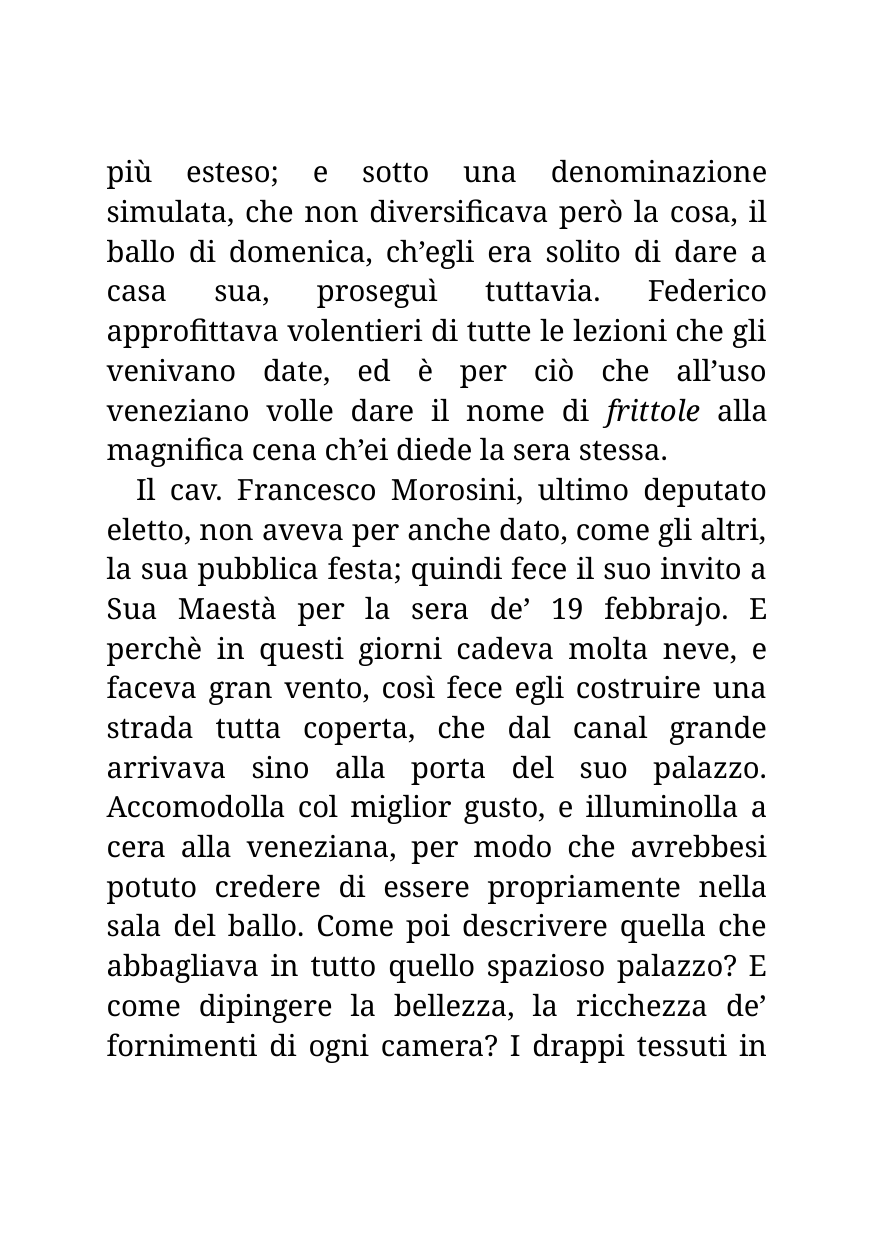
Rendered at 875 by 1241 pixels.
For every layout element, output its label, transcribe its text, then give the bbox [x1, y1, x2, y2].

text Il cav. Francesco Morosini, ultimo deputato eletto, non aveva per anche dato, come gli altri, la sua pubblica festa; quindi fece il suo invito a Sua Maestà per la sera de’ 19 febbrajo. E perchè in questi giorni cadeva molta neve, e faceva gran vento, così fece egli costruire una strada tutta coperta, che dal canal grande arrivava sino alla porta del suo palazzo. Accomodolla col miglior gusto, e illuminolla a cera alla veneziana, per modo che avrebbesi potuto credere di essere propriamente nella sala del ballo. Come poi descrivere quella che abbagliava in tutto quello spazioso palazzo? E come dipingere la bellezza, la ricchezza de’ fornimenti di ogni camera? I drappi tessuti in [106, 469, 768, 1064]
text più esteso; e sotto una denominazione simulata, che non diversificava però la cosa, il ballo di domenica, ch’egli era solito di dare a casa sua, proseguì tuttavia. Federico approfittava volentieri di tutte le lezioni che gli venivano date, ed è per ciò che all’uso veneziano volle dare il nome di frittole alla magnifica cena ch’ei diede la sera stessa. [106, 152, 768, 469]
